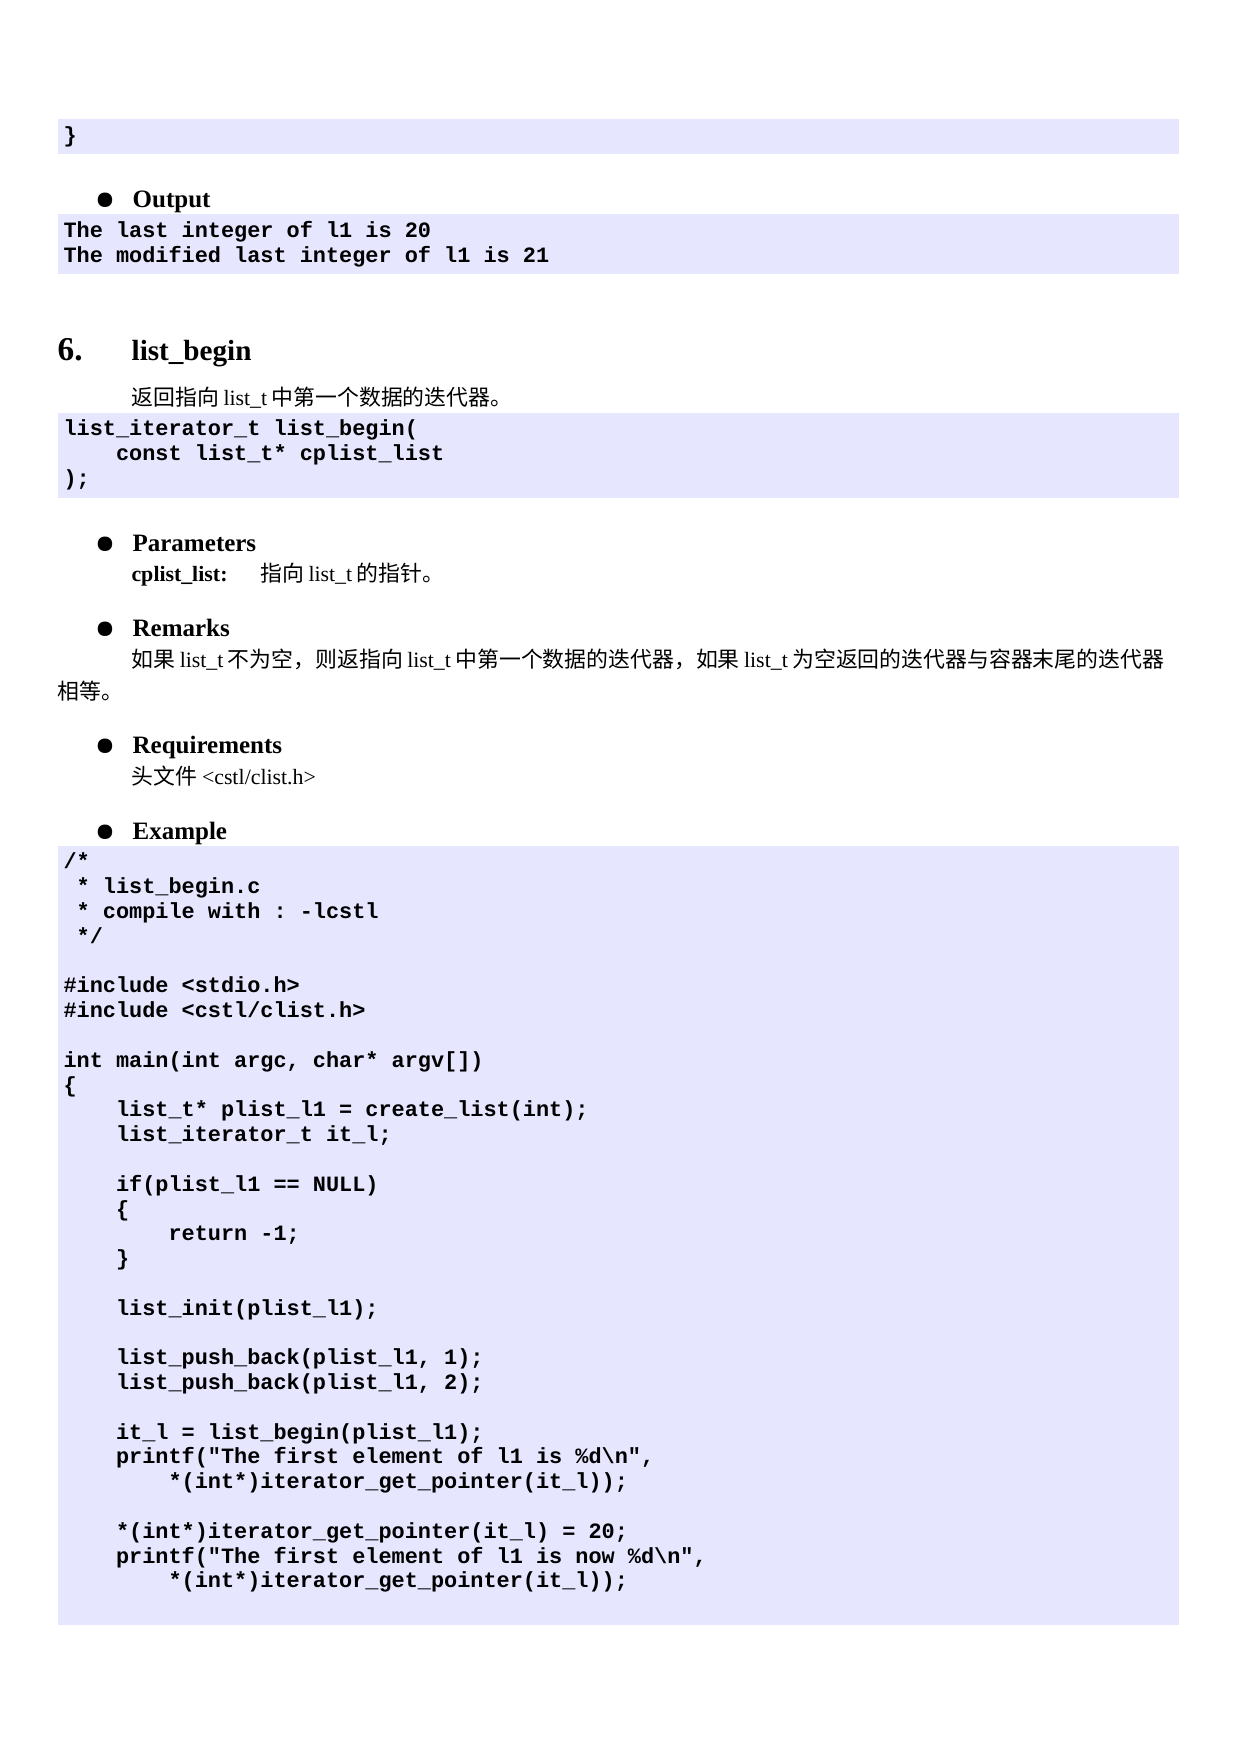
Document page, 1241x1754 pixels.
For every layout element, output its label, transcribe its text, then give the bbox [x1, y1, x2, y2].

table_header list_iterator_t list_begin( const list_t* cplist_list ); [58, 413, 1179, 498]
list Requirements [95, 731, 1179, 759]
table_header /* * list_begin.c * compile with : -lcstl */ #include <stdio.h> #include <cstl/clist.h> int main(int argc, char* argv[]) { list_t* plist_l1 = create_list(int); list_iterator_t it_l; if(plist_l1 == NULL) { return -1; } list_init(plist_l1); list_push_back(plist_l1, 1); list_push_back(plist_l1, 2); it_l = list_begin(plist_l1); printf("The first element of l1 is %d\n", *(int*)iterator_get_pointer(it_l)); *(int*)iterator_get_pointer(it_l) = 20; printf("The first element of l1 is now %d\n", *(int*)iterator_get_pointer(it_l)); [58, 846, 1179, 1625]
text 返回指向list_t中第一个数据的迭代器。 [57, 380, 1179, 412]
table_header } [58, 119, 1179, 154]
list Example [95, 816, 1179, 845]
list Parameters [95, 528, 1179, 556]
text 如果list_t不为空，则返指向list_t中第一个数据的迭代器，如果list_t为空返回的迭代器与容器末尾的迭代器相等。 [57, 642, 1179, 705]
text 头文件 <cstl/clist.h> [57, 759, 1179, 791]
text cplist_list: 指向list_t的指针。 [57, 556, 1179, 588]
list Remarks [95, 613, 1179, 642]
subtitle list_begin [57, 329, 1179, 367]
table_header The last integer of l1 is 20 The modified last integer of l1 is 21 [58, 214, 1179, 274]
list Output [95, 184, 1179, 213]
